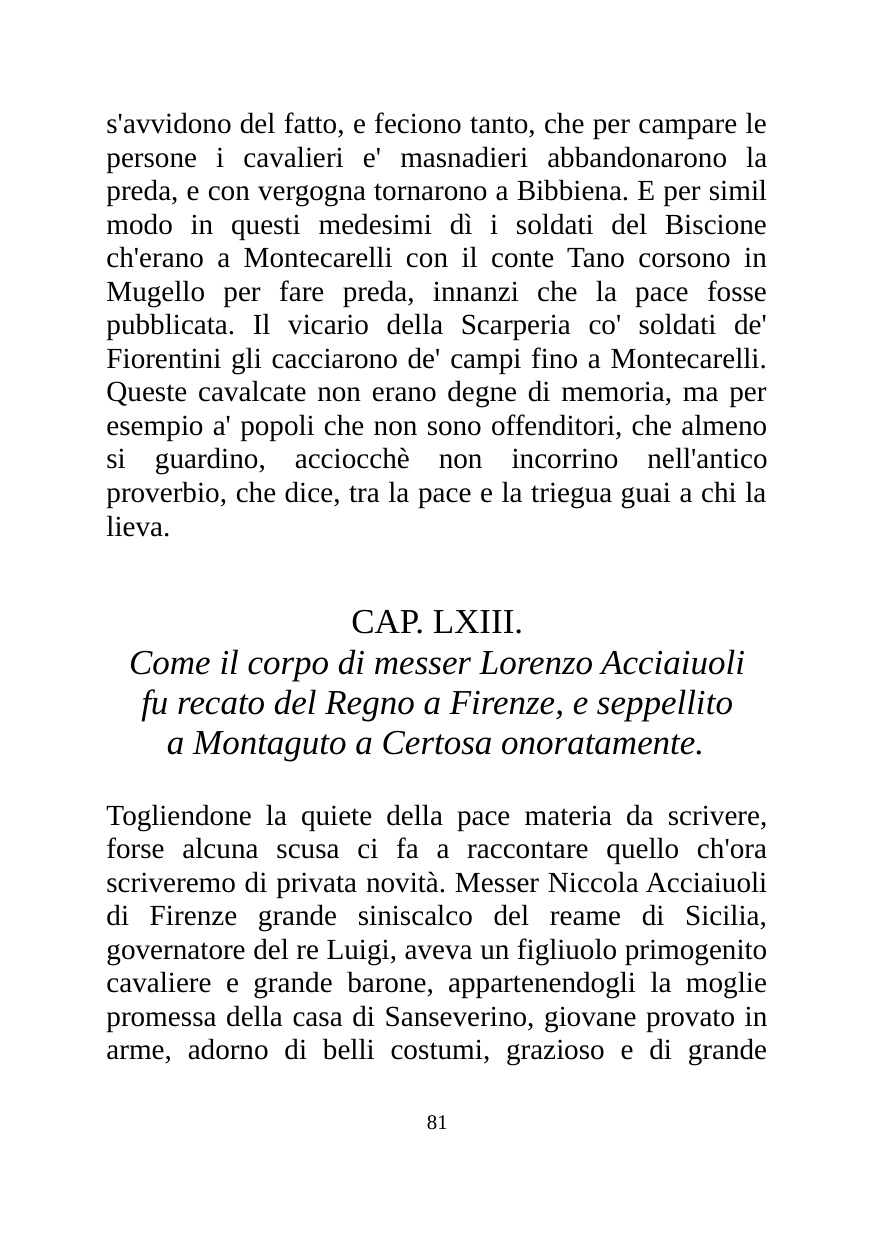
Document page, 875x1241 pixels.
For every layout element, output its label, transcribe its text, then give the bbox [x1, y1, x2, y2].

subtitle CAP. LXIII. Come il corpo di messer Lorenzo Acciaiuoli fu recato del Regno a Firenze, e seppellito a Montaguto a Certosa onoratamente. [106, 601, 768, 762]
text Togliendone la quiete della pace materia da scrivere, forse alcuna scusa ci fa a raccontare quello ch'ora scriveremo di privata novità. Messer Niccola Acciaiuoli di Firenze grande siniscalco del reame di Sicilia, governatore del re Luigi, aveva un figliuolo primogenito cavaliere e grande barone, appartenendogli la moglie promessa della casa di Sanseverino, giovane provato in arme, adorno di belli costumi, grazioso e di grande [106, 798, 768, 1066]
text s'avvidono del fatto, e feciono tanto, che per campare le persone i cavalieri e' masnadieri abbandonarono la preda, e con vergogna tornarono a Bibbiena. E per simil modo in questi medesimi dì i soldati del Biscione ch'erano a Montecarelli con il conte Tano corsono in Mugello per fare preda, innanzi che la pace fosse pubblicata. Il vicario della Scarperia co' soldati de' Fiorentini gli cacciarono de' campi fino a Montecarelli. Queste cavalcate non erano degne di memoria, ma per esempio a' popoli che non sono offenditori, che almeno si guardino, acciocchè non incorrino nell'antico proverbio, che dice, tra la pace e la triegua guai a chi la lieva. [106, 106, 768, 542]
